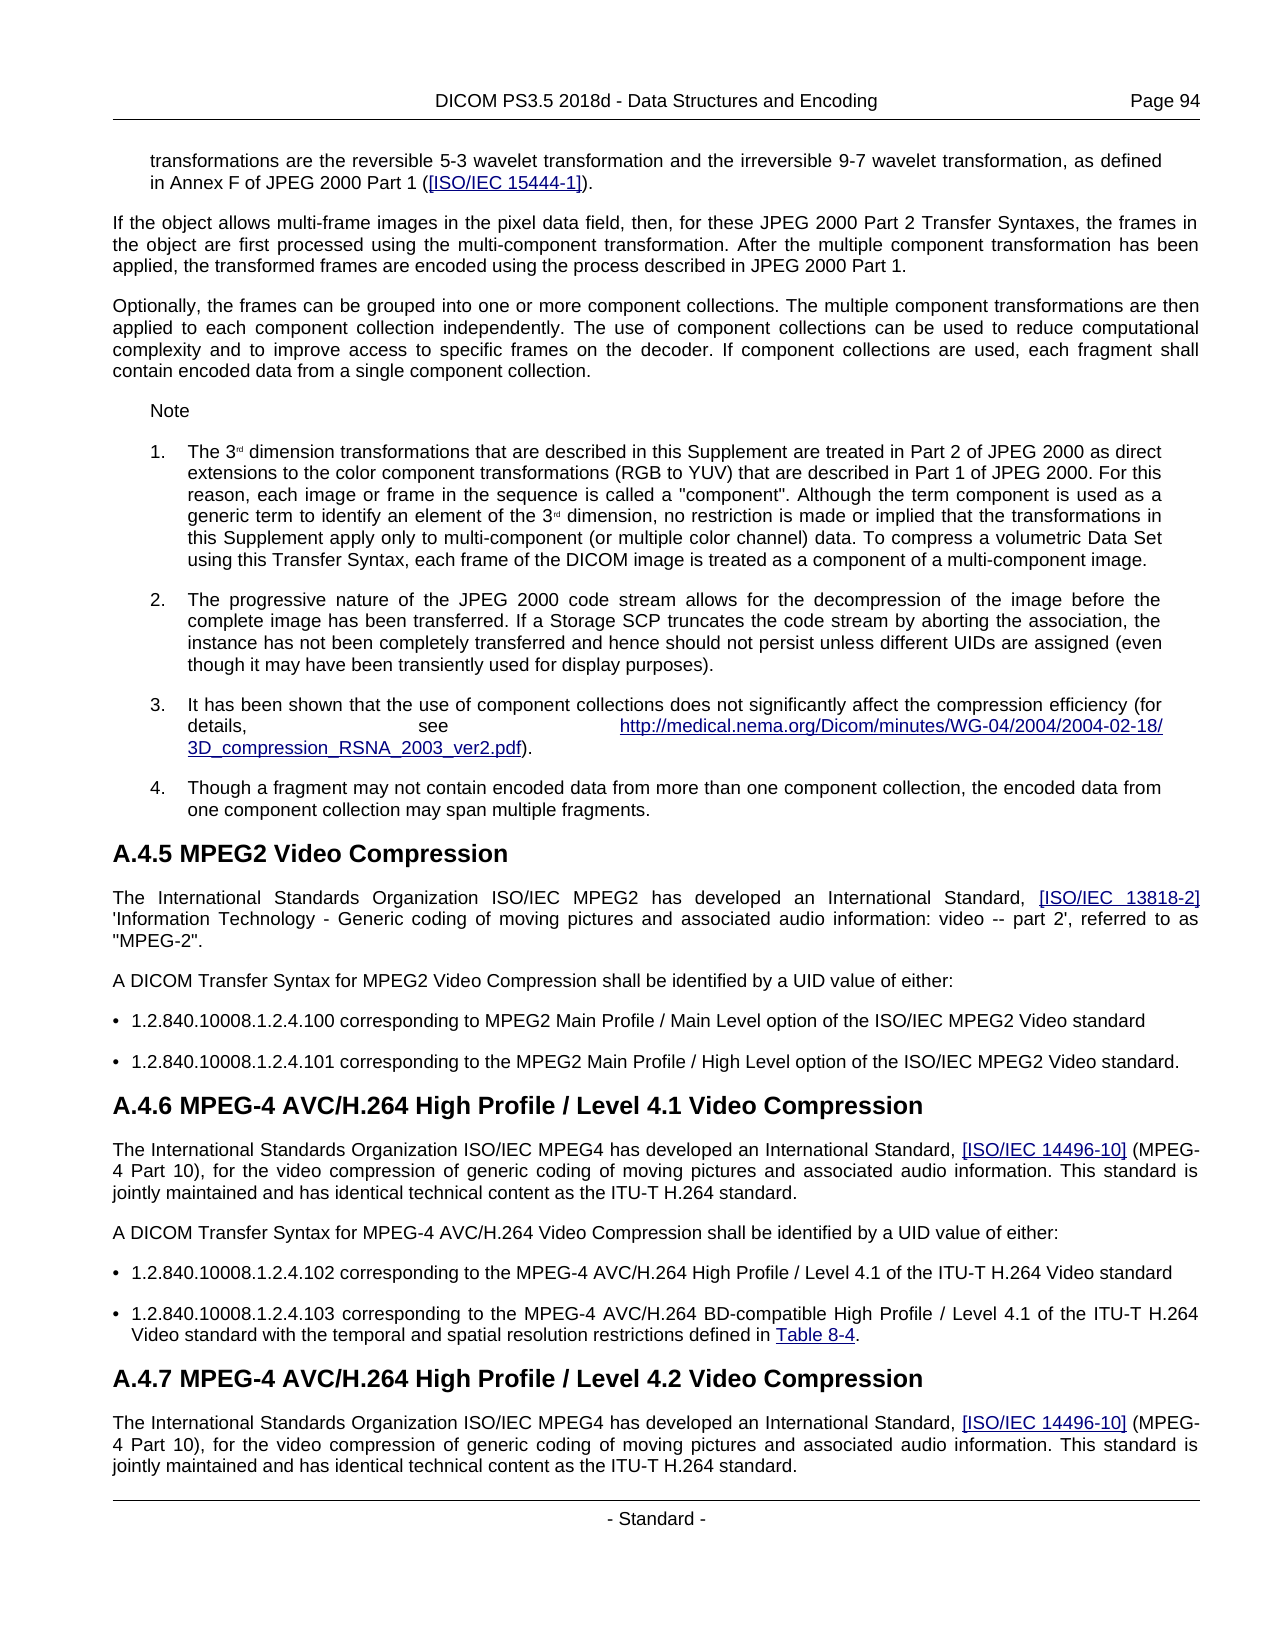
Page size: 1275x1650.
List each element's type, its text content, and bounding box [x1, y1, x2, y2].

text A.4.5 MPEG2 Video Compression [112, 839, 1200, 868]
text The International Standards Organization ISO/IEC MPEG4 has developed an International Standard, [ISO/IEC 14496-10] (MPEG-4 Part 10), for the video compression of generic coding of moving pictures and associated audio information. This standard is jointly maintained and has identical technical content as the ITU-T H.264 standard. [112, 1138, 1200, 1203]
list 1.2.840.10008.1.2.4.101 corresponding to the MPEG2 Main Profile / High Level option of the ISO/IEC MPEG2 Video standard. [112, 1051, 1200, 1072]
list 1.2.840.10008.1.2.4.102 corresponding to the MPEG-4 AVC/H.264 High Profile / Level 4.1 of the ITU-T H.264 Video standard [112, 1262, 1200, 1284]
text transformations are the reversible 5-3 wavelet transformation and the irreversible 9-7 wavelet transformation, as defined in Annex F of JPEG 2000 Part 1 ([ISO/IEC 15444-1]). [150, 150, 1162, 193]
text Optionally, the frames can be grouped into one or more component collections. The multiple component transformations are then applied to each component collection independently. The use of component collections can be used to reduce computational complexity and to improve access to specific frames on the decoder. If component collections are used, each fragment shall contain encoded data from a single component collection. [112, 295, 1200, 382]
text A DICOM Transfer Syntax for MPEG-4 AVC/H.264 Video Compression shall be identified by a UID value of either: [112, 1222, 1200, 1243]
text The International Standards Organization ISO/IEC MPEG4 has developed an International Standard, [ISO/IEC 14496-10] (MPEG-4 Part 10), for the video compression of generic coding of moving pictures and associated audio information. This standard is jointly maintained and has identical technical content as the ITU-T H.264 standard. [112, 1412, 1200, 1477]
text A DICOM Transfer Syntax for MPEG2 Video Compression shall be identified by a UID value of either: [112, 970, 1200, 992]
text A.4.6 MPEG-4 AVC/H.264 High Profile / Level 4.1 Video Compression [112, 1091, 1200, 1120]
list It has been shown that the use of component collections does not significantly affect the compression efficiency (for details, see http://​medical.nema.org/​Dicom/​minutes/​WG-04/​2004/​2004-02-18/​3D_compression_RSNA_2003_ver2.pdf). [150, 694, 1162, 758]
list The progressive nature of the JPEG 2000 code stream allows for the decompression of the image before the complete image has been transferred. If a Storage SCP truncates the code stream by aborting the association, the instance has not been completely transferred and hence should not persist unless different UIDs are assigned (even though it may have been transiently used for display purposes). [150, 589, 1162, 675]
text A.4.7 MPEG-4 AVC/H.264 High Profile / Level 4.2 Video Compression [112, 1364, 1200, 1393]
text Note [150, 400, 1162, 422]
list Though a fragment may not contain encoded data from more than one component collection, the encoded data from one component collection may span multiple fragments. [150, 777, 1162, 820]
text The International Standards Organization ISO/IEC MPEG2 has developed an International Standard, [ISO/IEC 13818-2] 'Information Technology - Generic coding of moving pictures and associated audio information: video -- part 2', referred to as "MPEG-2". [112, 887, 1200, 951]
text If the object allows multi-frame images in the pixel data field, then, for these JPEG 2000 Part 2 Transfer Syntaxes, the frames in the object are first processed using the multi-component transformation. After the multiple component transformation has been applied, the transformed frames are encoded using the process described in JPEG 2000 Part 1. [112, 212, 1200, 277]
list The 3rd dimension transformations that are described in this Supplement are treated in Part 2 of JPEG 2000 as direct extensions to the color component transformations (RGB to YUV) that are described in Part 1 of JPEG 2000. For this reason, each image or frame in the sequence is called a "component". Although the term component is used as a generic term to identify an element of the 3rd dimension, no restriction is made or implied that the transformations in this Supplement apply only to multi-component (or multiple color channel) data. To compress a volumetric Data Set using this Transfer Syntax, each frame of the DICOM image is treated as a component of a multi-component image. [150, 441, 1162, 570]
list 1.2.840.10008.1.2.4.100 corresponding to MPEG2 Main Profile / Main Level option of the ISO/IEC MPEG2 Video standard [112, 1010, 1200, 1032]
list 1.2.840.10008.1.2.4.103 corresponding to the MPEG-4 AVC/H.264 BD-compatible High Profile / Level 4.1 of the ITU-T H.264 Video standard with the temporal and spatial resolution restrictions defined in Table 8-4. [112, 1302, 1200, 1346]
